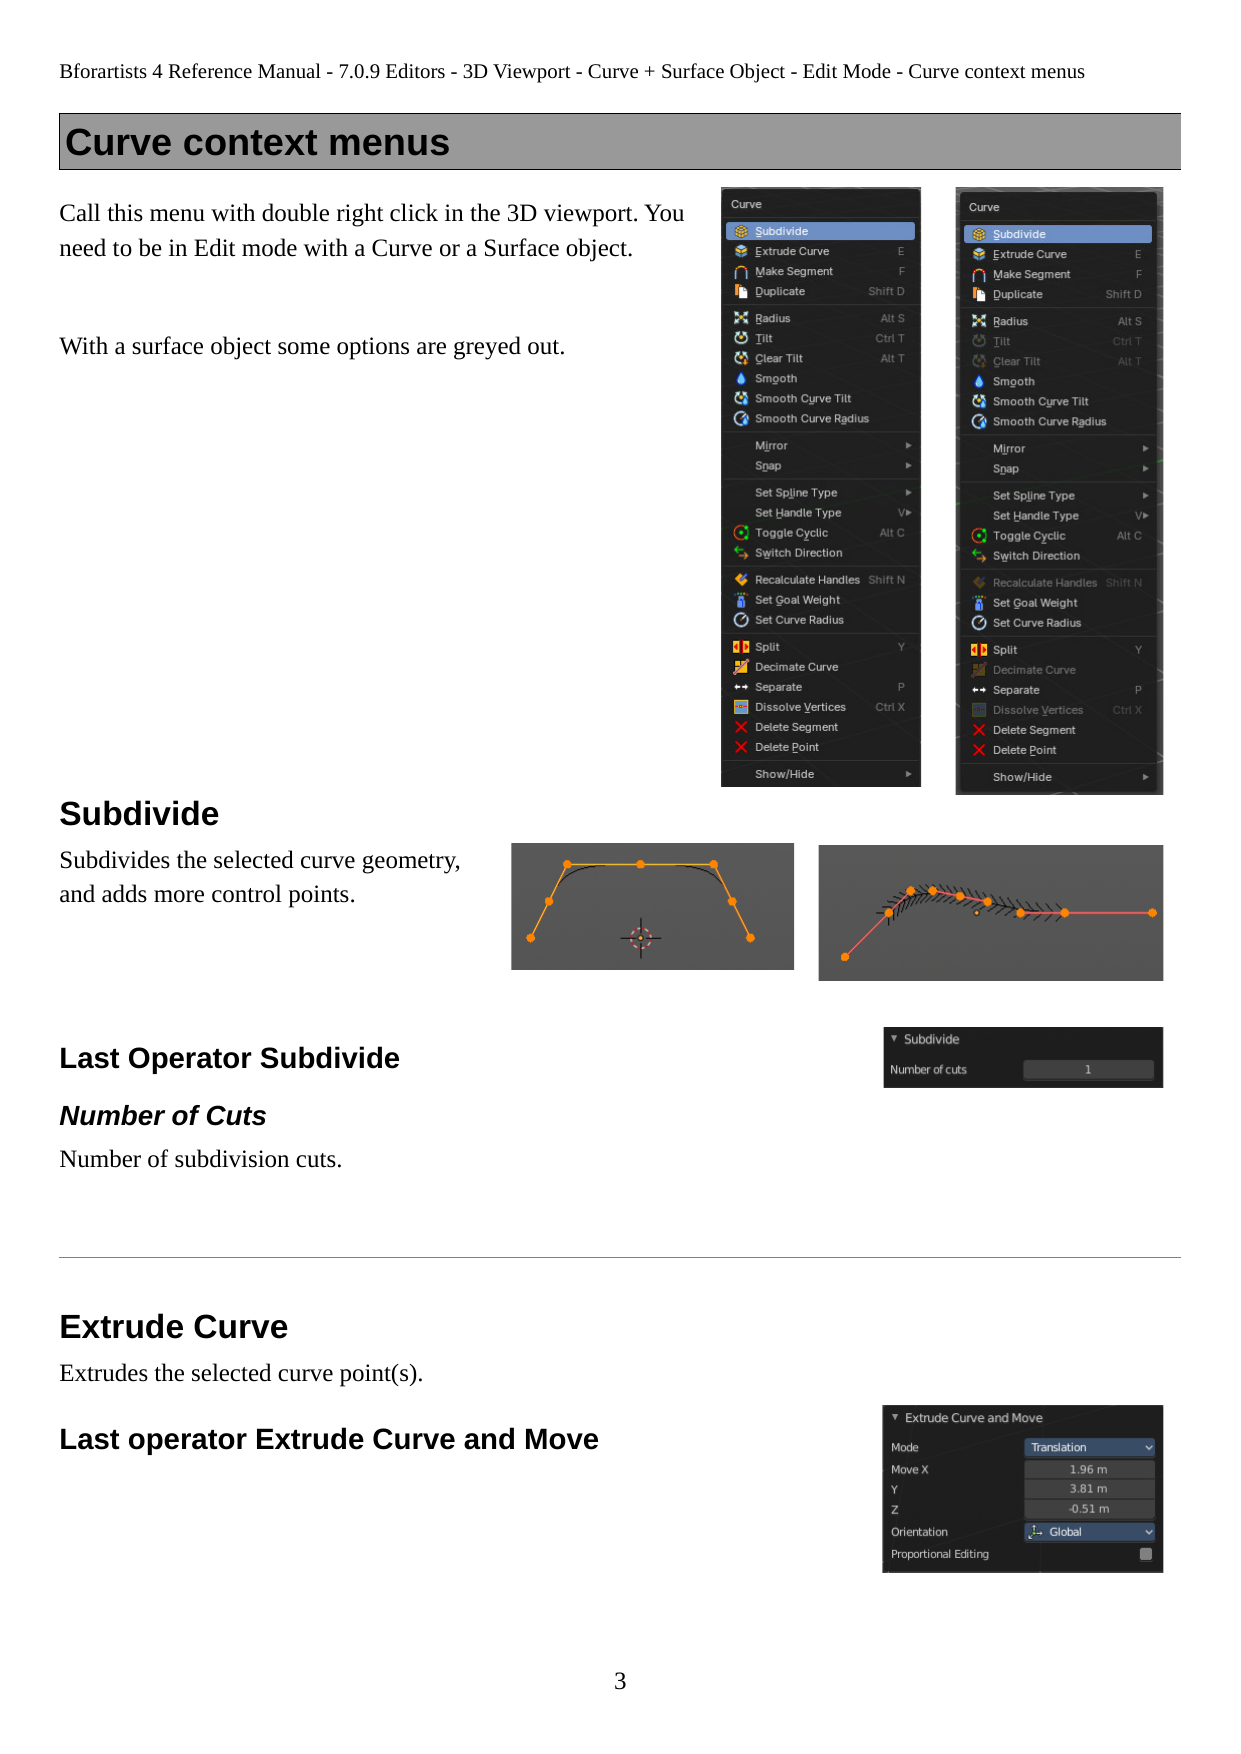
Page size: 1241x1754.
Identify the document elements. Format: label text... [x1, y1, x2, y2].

picture [955, 187, 1164, 795]
picture [882, 1405, 1164, 1573]
table_header Curve context menus [60, 114, 1181, 169]
picture [818, 845, 1164, 981]
subtitle Subdivide [59, 793, 1181, 832]
text With a surface object some options are greyed out. [59, 331, 721, 360]
subtitle [1164, 1041, 1181, 1075]
subtitle Extrude Curve [59, 1307, 1181, 1346]
picture [511, 843, 795, 970]
picture [721, 187, 922, 787]
text Call this menu with double right click in the 3D viewport. You need to be in Edit mode with a Curve or a Surface object. [59, 198, 721, 262]
subtitle Number of Cuts [59, 1100, 1181, 1132]
subtitle Last operator Extrude Curve and Move [59, 1422, 882, 1456]
text [795, 845, 818, 908]
picture [883, 1027, 1164, 1088]
text Extrudes the selected curve point(s). [59, 1358, 1181, 1387]
text Number of subdivision cuts. [59, 1144, 1181, 1173]
text Subdivides the selected curve geometry, and adds more control points. [59, 845, 511, 908]
subtitle Last Operator Subdivide [59, 1041, 883, 1075]
